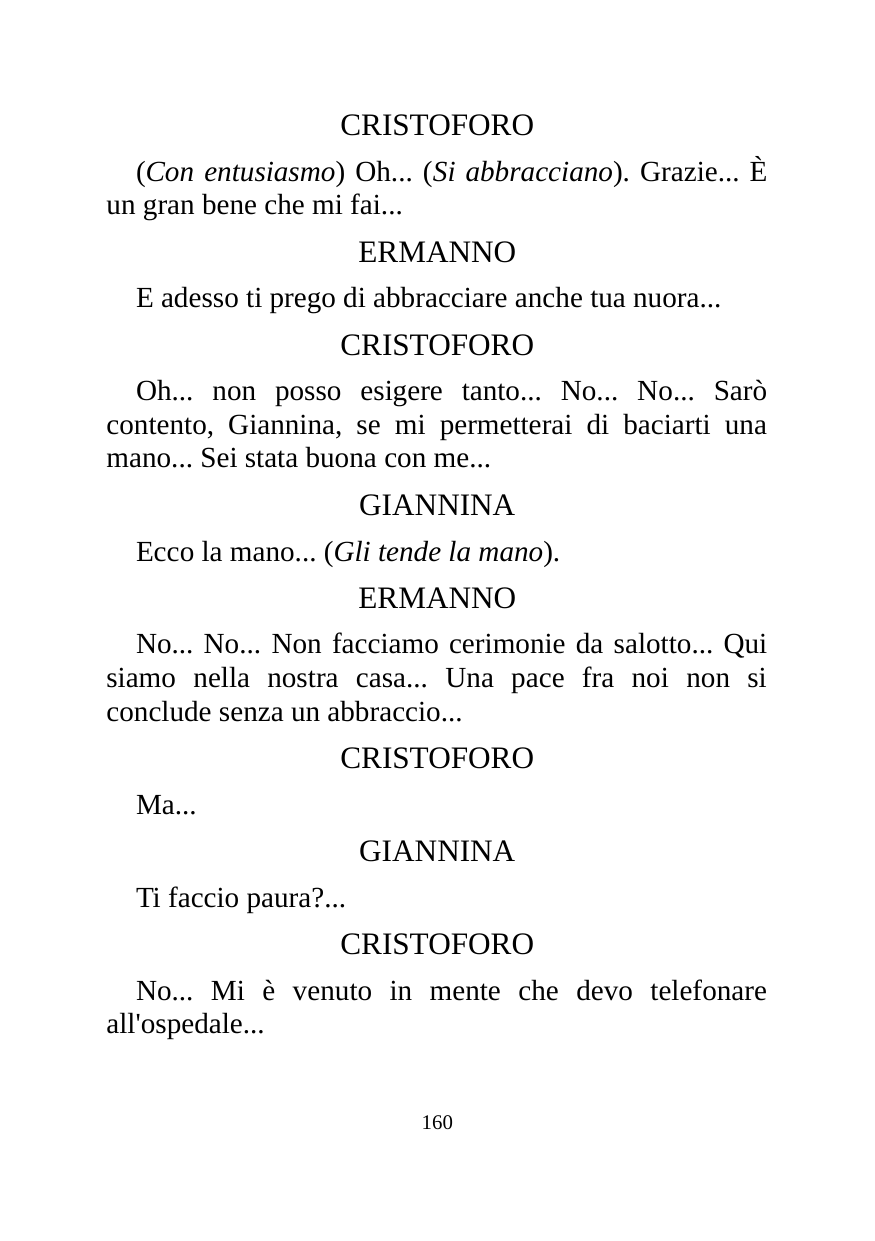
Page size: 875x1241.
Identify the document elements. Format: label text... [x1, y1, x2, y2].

text ERMANNO [106, 233, 768, 269]
text (Con entusiasmo) Oh... (Si abbracciano). Grazie... È un gran bene che mi fai... [106, 154, 768, 221]
text E adesso ti prego di abbracciare anche tua nuora... [106, 281, 768, 314]
text GIANNINA [106, 832, 768, 868]
text Oh... non posso esigere tanto... No... No... Sarò contento, Giannina, se mi permetterai di baciarti una mano... Sei stata buona con me... [106, 373, 768, 474]
text CRISTOFORO [106, 739, 768, 775]
text Ti faccio paura?... [106, 880, 768, 913]
text CRISTOFORO [106, 106, 768, 142]
text Ecco la mano... (Gli tende la mano). [106, 534, 768, 567]
text GIANNINA [106, 486, 768, 522]
text Ma... [106, 787, 768, 820]
text CRISTOFORO [106, 326, 768, 362]
text CRISTOFORO [106, 925, 768, 961]
text ERMANNO [106, 579, 768, 615]
text No... No... Non facciamo cerimonie da salotto... Qui siamo nella nostra casa... Una pace fra noi non si conclude senza un abbraccio... [106, 627, 768, 727]
text No... Mi è venuto in mente che devo telefonare all'ospedale... [106, 973, 768, 1040]
